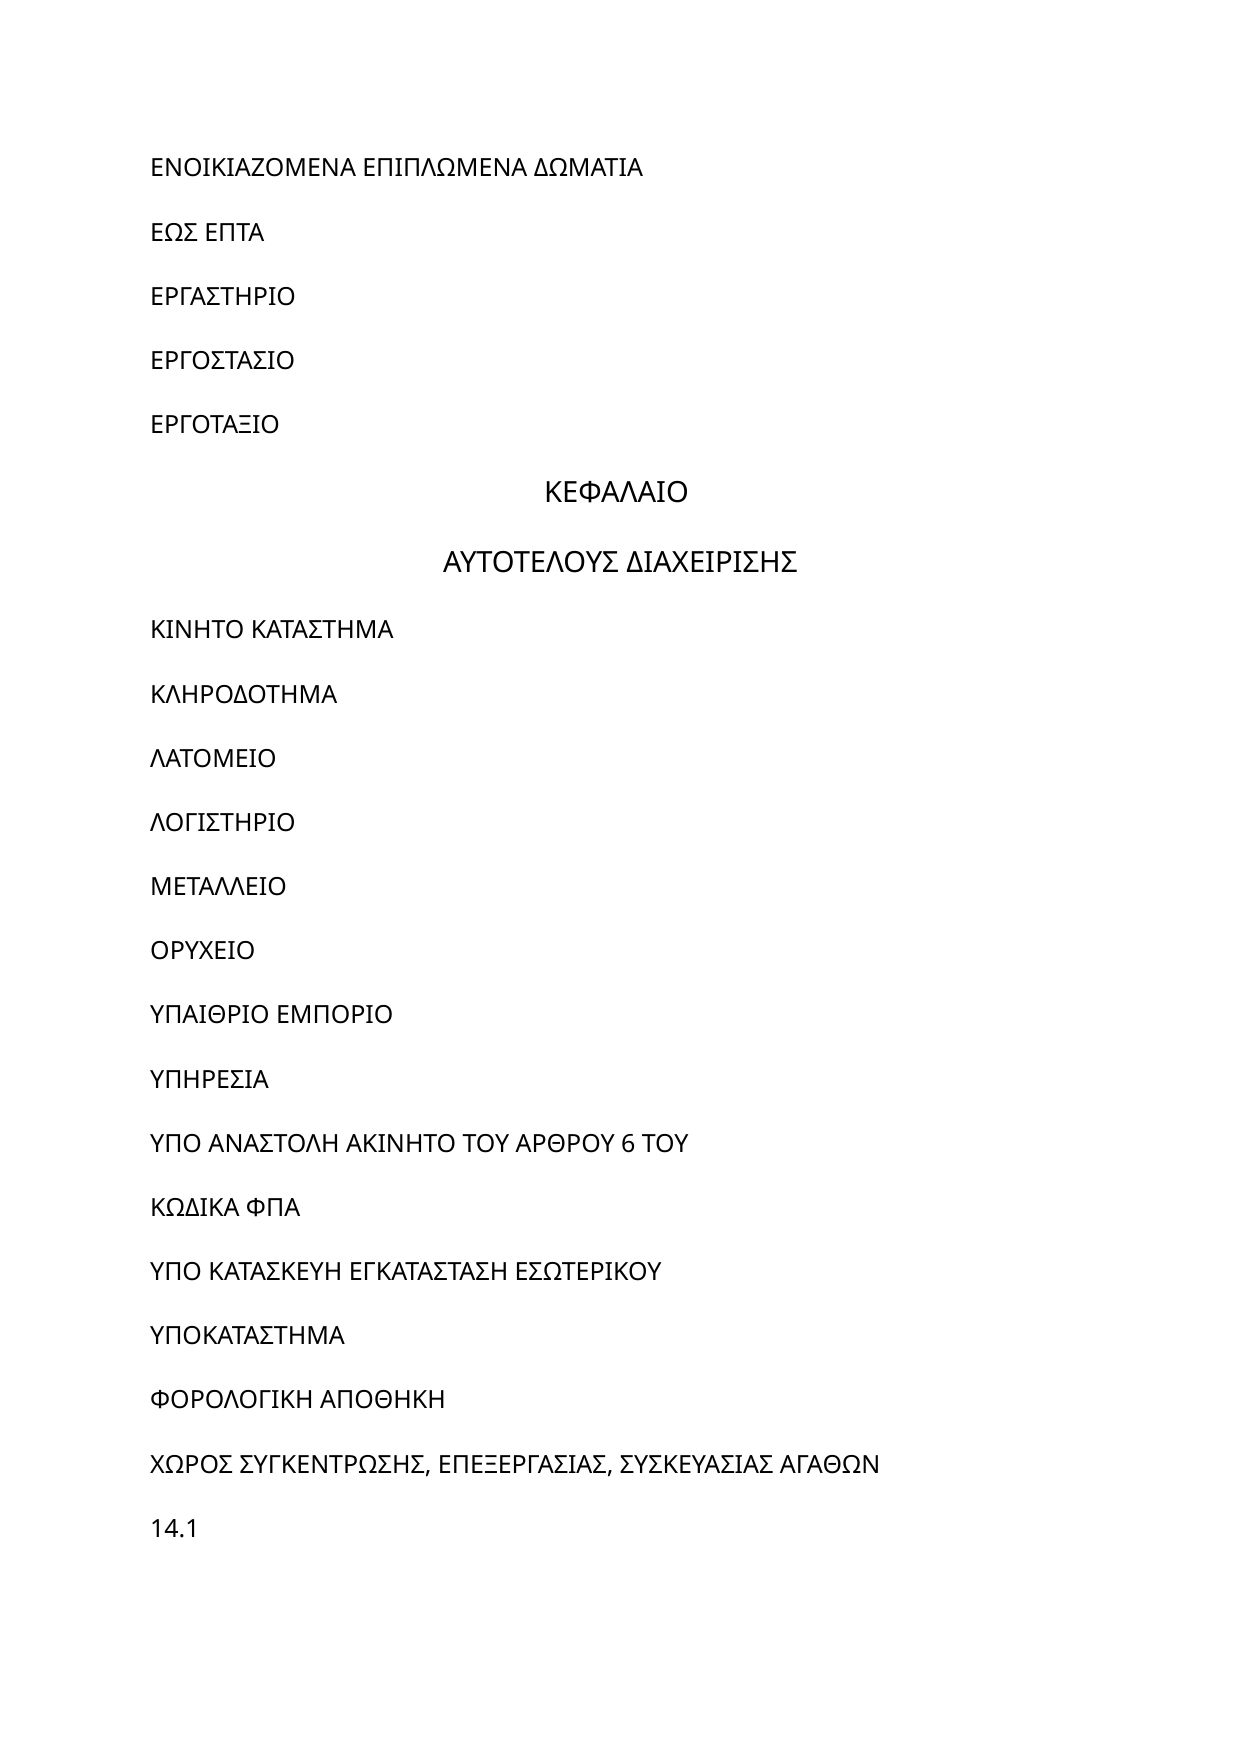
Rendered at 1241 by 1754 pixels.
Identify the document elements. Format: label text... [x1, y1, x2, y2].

text 14.1 [150, 1510, 1090, 1544]
text ΥΠΑΙΘΡΙΟ ΕΜΠΟΡΙΟ [150, 997, 1090, 1031]
text ΥΠΟ ΑΝΑΣΤΟΛΗ ΑΚΙΝΗΤΟ ΤΟΥ ΑΡΘΡΟΥ 6 ΤΟΥ [150, 1125, 1090, 1159]
subtitle ΑΥΤΟΤΕΛΟΥΣ ΔΙΑΧΕΙΡΙΣΗΣ [150, 541, 1090, 581]
text ΛΟΓΙΣΤΗΡΙΟ [150, 804, 1090, 839]
text ΦΟΡΟΛΟΓΙΚΗ ΑΠΟΘΗΚΗ [150, 1382, 1090, 1416]
text ΛΑΤΟΜΕΙΟ [150, 740, 1090, 774]
text ΚΩΔΙΚΑ ΦΠΑ [150, 1189, 1090, 1224]
subtitle ΚΕΦΑΛΑΙΟ [150, 471, 1090, 511]
text ΧΩΡΟΣ ΣΥΓΚΕΝΤΡΩΣΗΣ, ΕΠΕΞΕΡΓΑΣΙΑΣ, ΣΥΣΚΕΥΑΣΙΑΣ ΑΓΑΘΩΝ [150, 1446, 1090, 1480]
text ΥΠΟ ΚΑΤΑΣΚΕΥΗ ΕΓΚΑΤΑΣΤΑΣΗ ΕΣΩΤΕΡΙΚΟΥ [150, 1254, 1090, 1288]
text ΕΡΓΟΣΤΑΣΙΟ [150, 342, 1090, 377]
text ΕΡΓΟΤΑΞΙΟ [150, 407, 1090, 441]
text ΚΙΝΗΤΟ ΚΑΤΑΣΤΗΜΑ [150, 612, 1090, 646]
text ΥΠΟΚΑΤΑΣΤΗΜΑ [150, 1318, 1090, 1352]
text ΕΩΣ ΕΠΤΑ [150, 214, 1090, 248]
text ΕΝΟΙΚΙΑΖΟΜΕΝΑ ΕΠΙΠΛΩΜΕΝΑ ΔΩΜΑΤΙΑ [150, 150, 1090, 184]
text ΟΡΥΧΕΙΟ [150, 933, 1090, 967]
text ΜΕΤΑΛΛΕΙΟ [150, 869, 1090, 903]
text ΕΡΓΑΣΤΗΡΙΟ [150, 278, 1090, 312]
text ΚΛΗΡΟΔΟΤΗΜΑ [150, 676, 1090, 710]
text ΥΠΗΡΕΣΙΑ [150, 1061, 1090, 1095]
